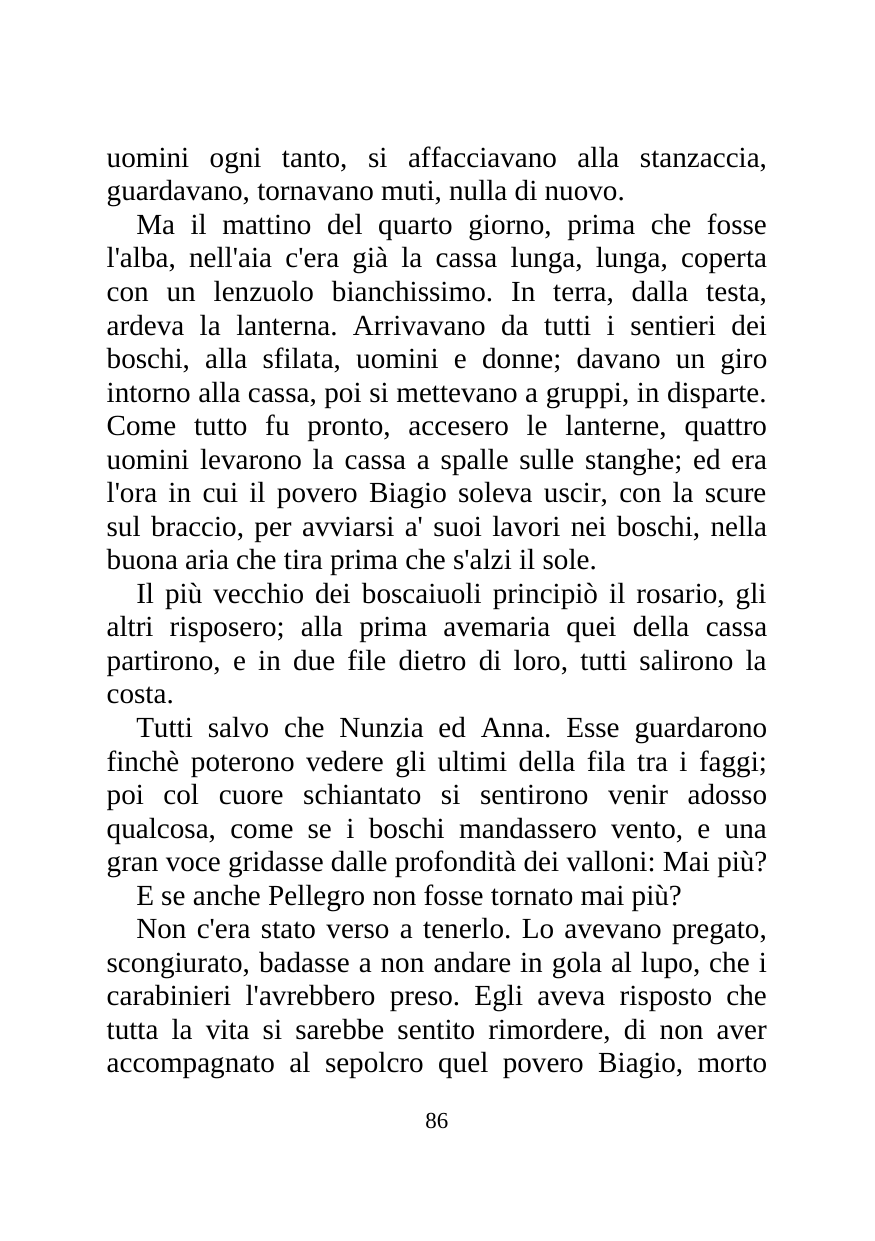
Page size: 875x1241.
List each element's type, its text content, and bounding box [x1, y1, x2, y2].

text E se anche Pellegro non fosse tornato mai più? [106, 878, 768, 911]
text uomini ogni tanto, si affacciavano alla stanzaccia, guardavano, tornavano muti, nulla di nuovo. [106, 140, 768, 207]
text Il più vecchio dei boscaiuoli principiò il rosario, gli altri risposero; alla prima avemaria quei della cassa partirono, e in due file dietro di loro, tutti salirono la costa. [106, 576, 768, 710]
text Non c'era stato verso a tenerlo. Lo avevano pregato, scongiurato, badasse a non andare in gola al lupo, che i carabinieri l'avrebbero preso. Egli aveva risposto che tutta la vita si sarebbe sentito rimordere, di non aver accompagnato al sepolcro quel povero Biagio, morto [106, 911, 768, 1079]
text Tutti salvo che Nunzia ed Anna. Esse guardarono finchè poterono vedere gli ultimi della fila tra i faggi; poi col cuore schiantato si sentirono venir adosso qualcosa, come se i boschi mandassero vento, e una gran voce gridasse dalle profondità dei valloni: Mai più? [106, 710, 768, 878]
text Ma il mattino del quarto giorno, prima che fosse l'alba, nell'aia c'era già la cassa lunga, lunga, coperta con un lenzuolo bianchissimo. In terra, dalla testa, ardeva la lanterna. Arrivavano da tutti i sentieri dei boschi, alla sfilata, uomini e donne; davano un giro intorno alla cassa, poi si mettevano a gruppi, in disparte. Come tutto fu pronto, accesero le lanterne, quattro uomini levarono la cassa a spalle sulle stanghe; ed era l'ora in cui il povero Biagio soleva uscir, con la scure sul braccio, per avviarsi a' suoi lavori nei boschi, nella buona aria che tira prima che s'alzi il sole. [106, 207, 768, 576]
